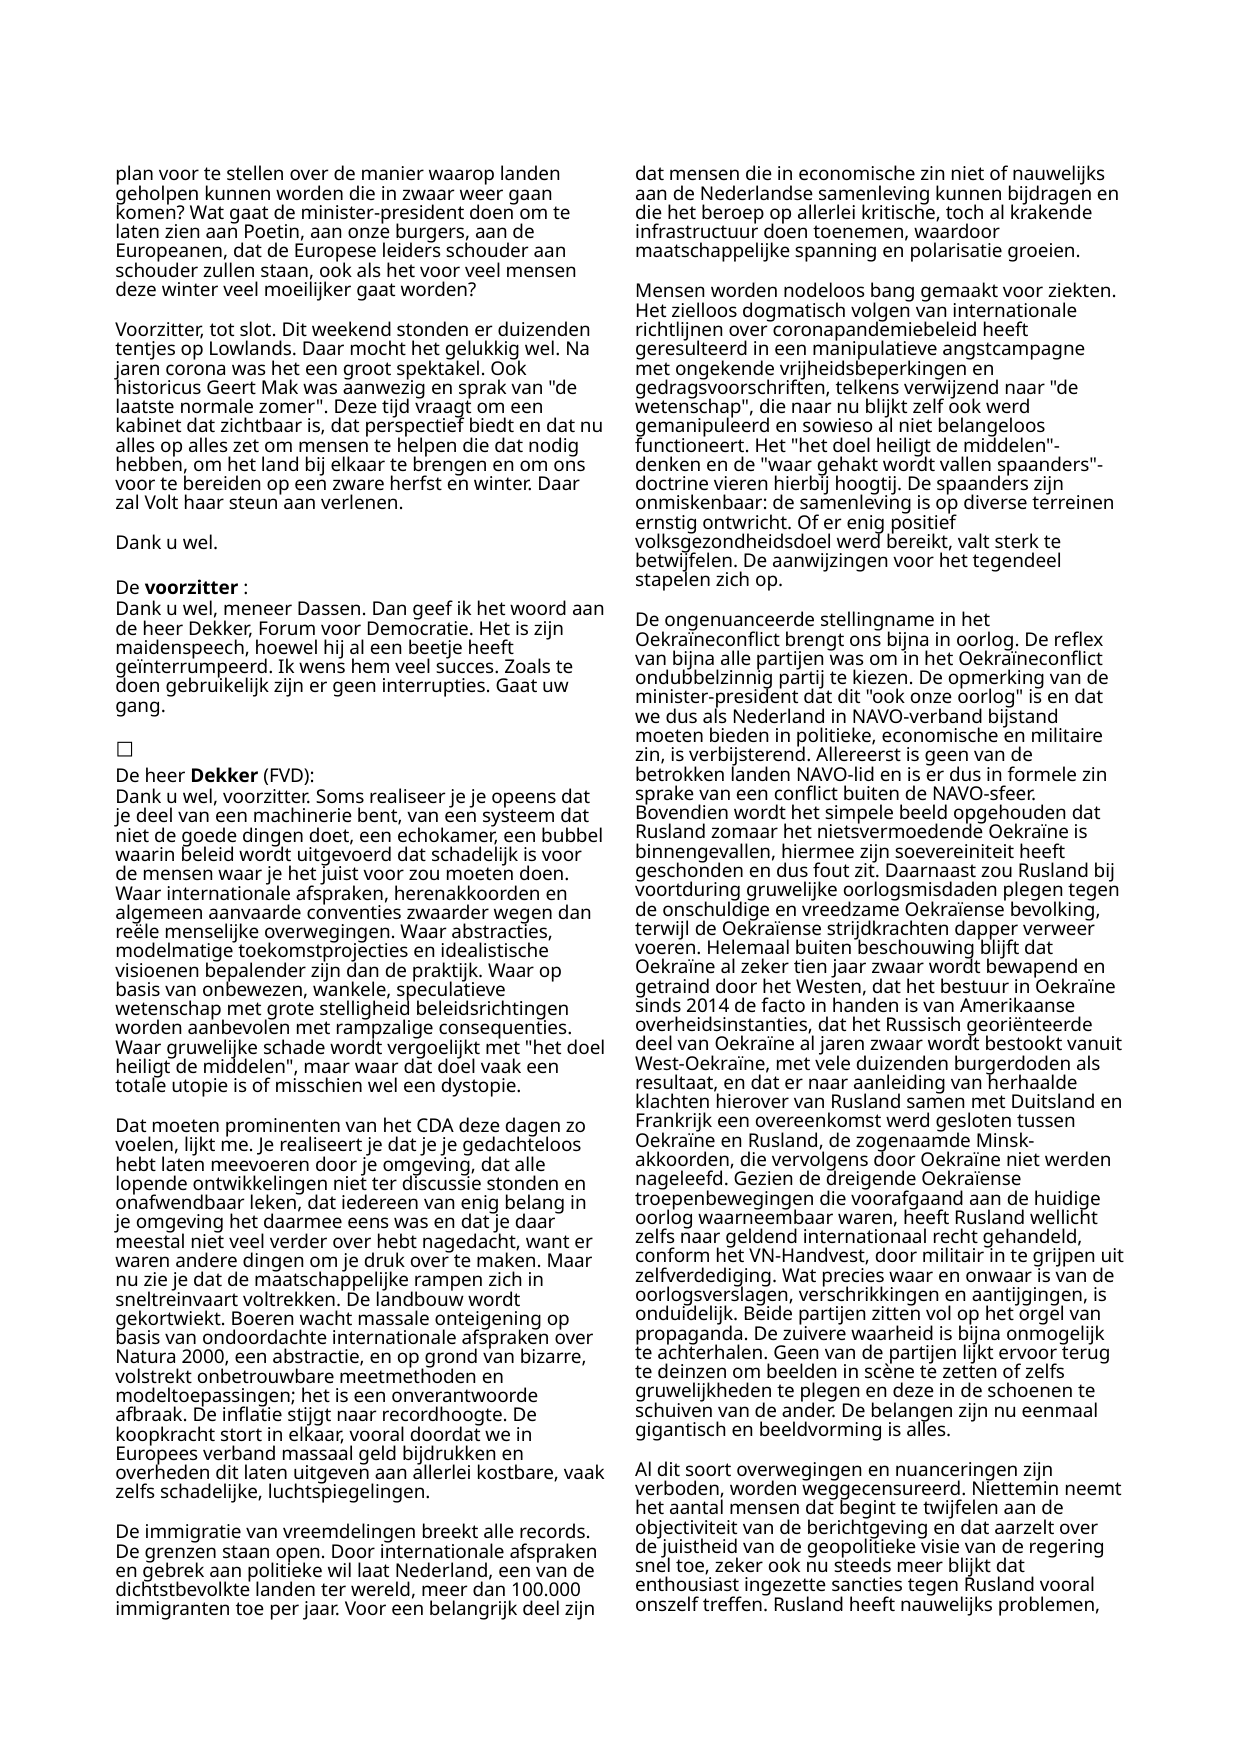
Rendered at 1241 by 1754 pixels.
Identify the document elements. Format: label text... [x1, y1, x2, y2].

text Dank u wel, meneer Dassen. Dan geef ik het woord aan de heer Dekker, Forum voor Democratie. Het is zijn maidenspeech, hoewel hij al een beetje heeft geïnterrumpeerd. Ik wens hem veel succes. Zoals te doen gebruikelijk zijn er geen interrupties. Gaat uw gang. [115, 600, 605, 716]
text Dank u wel. [115, 534, 605, 554]
text Voorzitter, tot slot. Dit weekend stonden er duizenden tentjes op Lowlands. Daar mocht het gelukkig wel. Na jaren corona was het een groot spektakel. Ook historicus Geert Mak was aanwezig en sprak van "de laatste normale zomer". Deze tijd vraagt om een kabinet dat zichtbaar is, dat perspectief biedt en dat nu alles op alles zet om mensen te helpen die dat nodig hebben, om het land bij elkaar te brengen en om ons voor te bereiden op een zware herfst en winter. Daar zal Volt haar steun aan verlenen. [115, 321, 605, 514]
text Mensen worden nodeloos bang gemaakt voor ziekten. Het zielloos dogmatisch volgen van internationale richtlijnen over coronapandemiebeleid heeft geresulteerd in een manipulatieve angstcampagne met ongekende vrijheidsbeperkingen en gedragsvoorschriften, telkens verwijzend naar "de wetenschap", die naar nu blijkt zelf ook werd gemanipuleerd en sowieso al niet belangeloos functioneert. Het "het doel heiligt de middelen"-denken en de "waar gehakt wordt vallen spaanders"-doctrine vieren hierbij hoogtij. De spaanders zijn onmiskenbaar: de samenleving is op diverse terreinen ernstig ontwricht. Of er enig positief volksgezondheidsdoel werd bereikt, valt sterk te betwijfelen. De aanwijzingen voor het tegendeel stapelen zich op. [635, 282, 1125, 591]
text plan voor te stellen over de manier waarop landen geholpen kunnen worden die in zwaar weer gaan komen? Wat gaat de minister-president doen om te laten zien aan Poetin, aan onze burgers, aan de Europeanen, dat de Europese leiders schouder aan schouder zullen staan, ook als het voor veel mensen deze winter veel moeilijker gaat worden? [115, 165, 605, 300]
text Dank u wel, voorzitter. Soms realiseer je je opeens dat je deel van een machinerie bent, van een systeem dat niet de goede dingen doet, een echokamer, een bubbel waarin beleid wordt uitgevoerd dat schadelijk is voor de mensen waar je het juist voor zou moeten doen. Waar internationale afspraken, herenakkoorden en algemeen aanvaarde conventies zwaarder wegen dan reële menselijke overwegingen. Waar abstracties, modelmatige toekomstprojecties en idealistische visioenen bepalender zijn dan de praktijk. Waar op basis van onbewezen, wankele, speculatieve wetenschap met grote stelligheid beleidsrichtingen worden aanbevolen met rampzalige consequenties. Waar gruwelijke schade wordt vergoelijkt met "het doel heiligt de middelen", maar waar dat doel vaak een totale utopie is of misschien wel een dystopie. [115, 788, 605, 1096]
text De heer Dekker (FVD): [115, 762, 605, 788]
text De voorzitter : [115, 574, 605, 600]
text Dat moeten prominenten van het CDA deze dagen zo voelen, lijkt me. Je realiseert je dat je je gedachteloos hebt laten meevoeren door je omgeving, dat alle lopende ontwikkelingen niet ter discussie stonden en onafwendbaar leken, dat iedereen van enig belang in je omgeving het daarmee eens was en dat je daar meestal niet veel verder over hebt nagedacht, want er waren andere dingen om je druk over te maken. Maar nu zie je dat de maatschappelijke rampen zich in sneltreinvaart voltrekken. De landbouw wordt gekortwiekt. Boeren wacht massale onteigening op basis van ondoordachte internationale afspraken over Natura 2000, een abstractie, en op grond van bizarre, volstrekt onbetrouwbare meetmethoden en modeltoepassingen; het is een onverantwoorde afbraak. De inflatie stijgt naar recordhoogte. De koopkracht stort in elkaar, vooral doordat we in Europees verband massaal geld bijdrukken en overheden dit laten uitgeven aan allerlei kostbare, vaak zelfs schadelijke, luchtspiegelingen. [115, 1117, 605, 1503]
text dat mensen die in economische zin niet of nauwelijks aan de Nederlandse samenleving kunnen bijdragen en die het beroep op allerlei kritische, toch al krakende infrastructuur doen toenemen, waardoor maatschappelijke spanning en polarisatie groeien. [635, 165, 1125, 262]
text De immigratie van vreemdelingen breekt alle records. De grenzen staan open. Door internationale afspraken en gebrek aan politieke wil laat Nederland, een van de dichtstbevolkte landen ter wereld, meer dan 100.000 immigranten toe per jaar. Voor een belangrijk deel zijn [115, 1523, 605, 1620]
text De ongenuanceerde stellingname in het Oekraïneconflict brengt ons bijna in oorlog. De reflex van bijna alle partijen was om in het Oekraïneconflict ondubbelzinnig partij te kiezen. De opmerking van de minister-president dat dit "ook onze oorlog" is en dat we dus als Nederland in NAVO-verband bijstand moeten bieden in politieke, economische en militaire zin, is verbijsterend. Allereerst is geen van de betrokken landen NAVO-lid en is er dus in formele zin sprake van een conflict buiten de NAVO-sfeer. Bovendien wordt het simpele beeld opgehouden dat Rusland zomaar het nietsvermoedende Oekraïne is binnengevallen, hiermee zijn soevereiniteit heeft geschonden en dus fout zit. Daarnaast zou Rusland bij voortduring gruwelijke oorlogsmisdaden plegen tegen de onschuldige en vreedzame Oekraïense bevolking, terwijl de Oekraïense strijdkrachten dapper verweer voeren. Helemaal buiten beschouwing blijft dat Oekraïne al zeker tien jaar zwaar wordt bewapend en getraind door het Westen, dat het bestuur in Oekraïne sinds 2014 de facto in handen is van Amerikaanse overheidsinstanties, dat het Russisch georiënteerde deel van Oekraïne al jaren zwaar wordt bestookt vanuit West-Oekraïne, met vele duizenden burgerdoden als resultaat, en dat er naar aanleiding van herhaalde klachten hierover van Rusland samen met Duitsland en Frankrijk een overeenkomst werd gesloten tussen Oekraïne en Rusland, de zogenaamde Minsk-akkoorden, die vervolgens door Oekraïne niet werden nageleefd. Gezien de dreigende Oekraïense troepenbewegingen die voorafgaand aan de huidige oorlog waarneembaar waren, heeft Rusland wellicht zelfs naar geldend internationaal recht gehandeld, conform het VN-Handvest, door militair in te grijpen uit zelfverdediging. Wat precies waar en onwaar is van de oorlogsverslagen, verschrikkingen en aantijgingen, is onduidelijk. Beide partijen zitten vol op het orgel van propaganda. De zuivere waarheid is bijna onmogelijk te achterhalen. Geen van de partijen lijkt ervoor terug te deinzen om beelden in scène te zetten of zelfs gruwelijkheden te plegen en deze in de schoenen te schuiven van de ander. De belangen zijn nu eenmaal gigantisch en beeldvorming is alles. [635, 611, 1125, 1440]
text ⬜ [115, 737, 605, 762]
text Al dit soort overwegingen en nuanceringen zijn verboden, worden weggecensureerd. Niettemin neemt het aantal mensen dat begint te twijfelen aan de objectiviteit van de berichtgeving en dat aarzelt over de juistheid van de geopolitieke visie van de regering snel toe, zeker ook nu steeds meer blijkt dat enthousiast ingezette sancties tegen Rusland vooral onszelf treffen. Rusland heeft nauwelijks problemen, [635, 1461, 1125, 1615]
